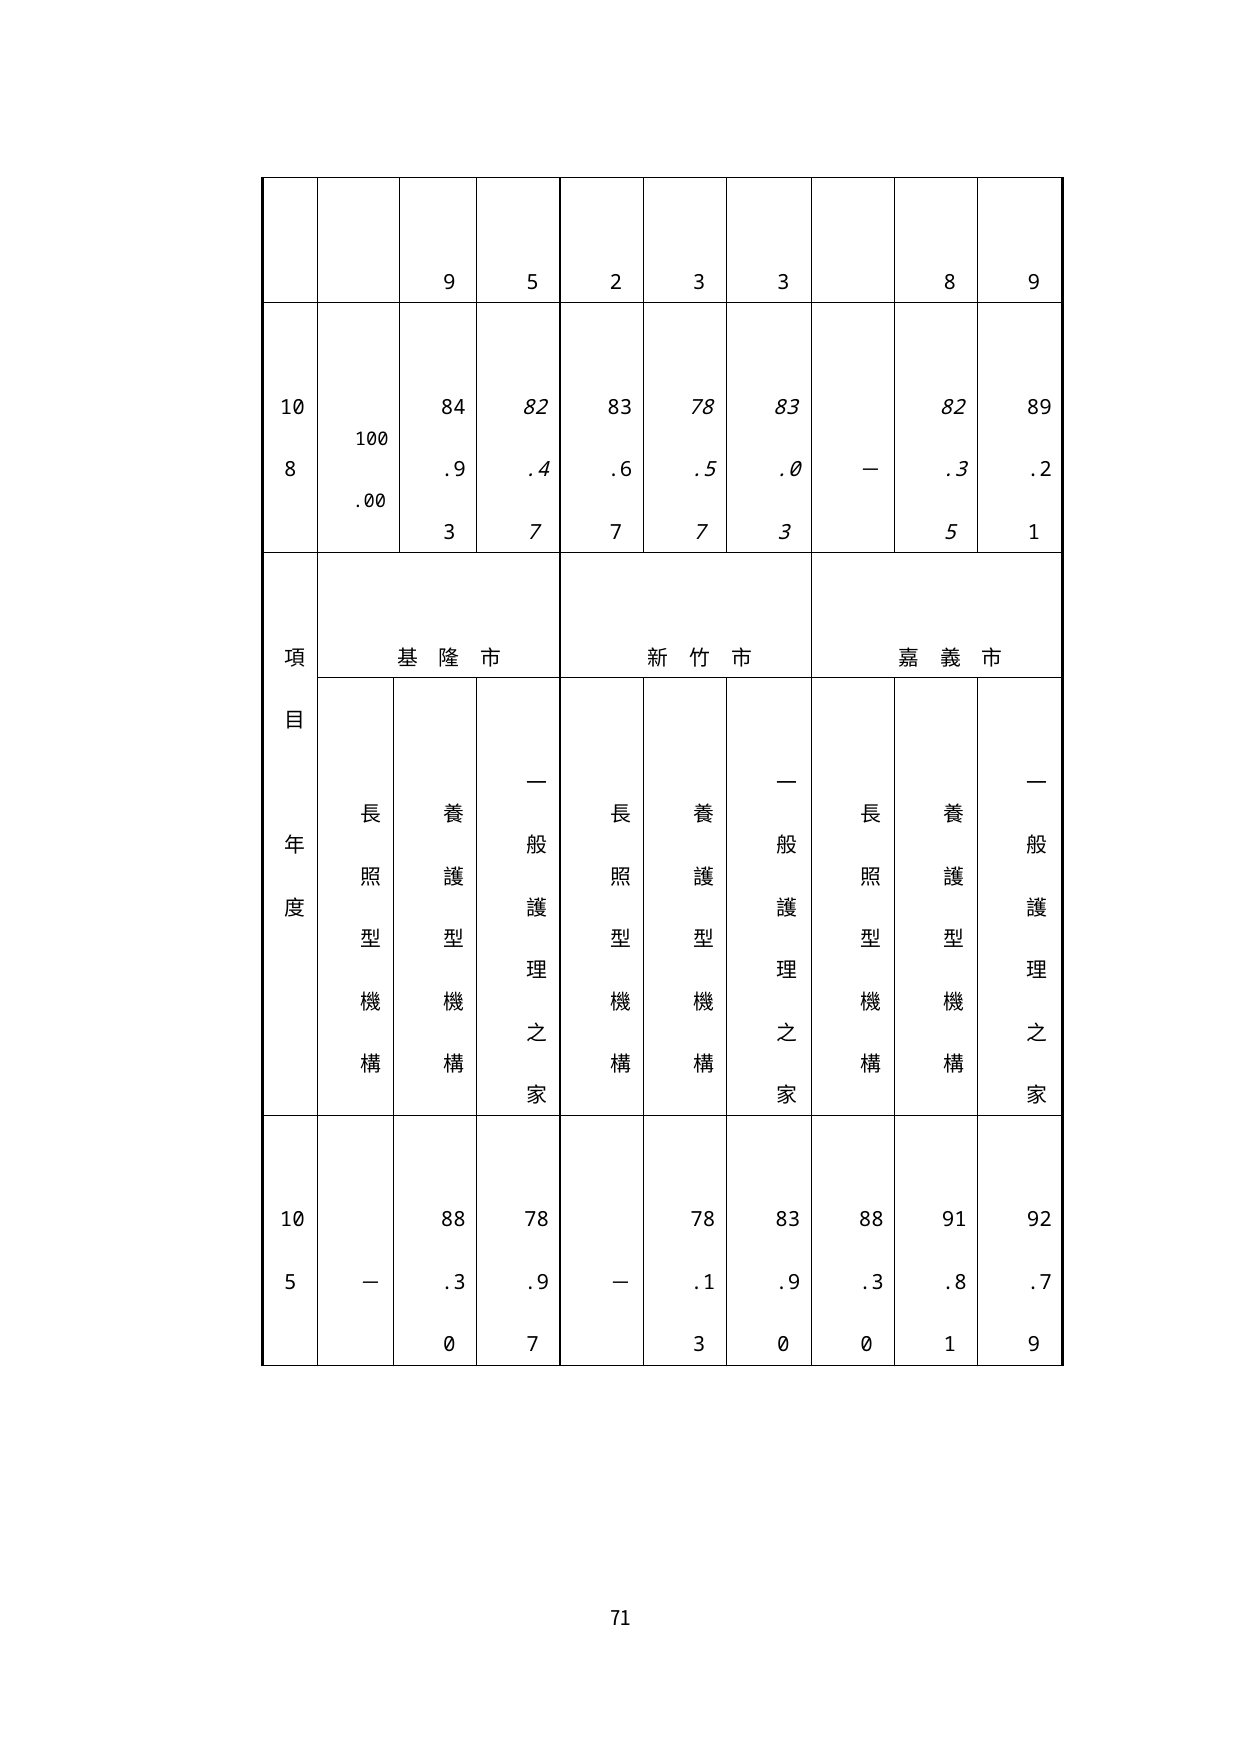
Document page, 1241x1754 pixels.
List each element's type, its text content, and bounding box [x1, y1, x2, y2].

table_cell 82.47 [477, 303, 559, 552]
table_cell 3 [644, 178, 726, 302]
table_cell － [318, 1116, 393, 1365]
table_cell 基隆市 [318, 553, 559, 677]
table_cell 92.79 [978, 1116, 1061, 1365]
table_cell 2 [561, 178, 643, 302]
table_cell 9 [400, 178, 476, 302]
table_cell 3 [727, 178, 811, 302]
table_cell 8 [895, 178, 977, 302]
table_cell 嘉義市 [812, 553, 1061, 677]
table_cell 89.21 [978, 303, 1061, 552]
table_cell 83.67 [561, 303, 643, 552]
table_cell 108 [264, 303, 317, 552]
table_cell 長照型機構 [318, 678, 393, 1115]
table_cell 84.93 [400, 303, 476, 552]
table_cell 項目 年度 [264, 553, 317, 1115]
table_cell － [561, 1116, 643, 1365]
table_cell 88.30 [812, 1116, 894, 1365]
table_cell 78.97 [477, 1116, 559, 1365]
table_cell 養護型機構 [895, 678, 977, 1115]
table_cell 78.57 [644, 303, 726, 552]
table_cell 105 [264, 1116, 317, 1365]
table_cell 新竹市 [561, 553, 811, 677]
table_cell 一般護理之家 [978, 678, 1061, 1115]
table_cell 83.90 [727, 1116, 811, 1365]
table_cell 9 [978, 178, 1061, 302]
table_cell 一般護理之家 [477, 678, 559, 1115]
table_cell 91.81 [895, 1116, 977, 1365]
table_cell 88.30 [394, 1116, 476, 1365]
table_cell － [812, 303, 894, 552]
table_cell 長照型機構 [561, 678, 643, 1115]
table_cell － [812, 178, 894, 302]
table_cell 養護型機構 [644, 678, 726, 1115]
table_cell 83.03 [727, 303, 811, 552]
table_cell 82.35 [895, 303, 977, 552]
table_cell [264, 178, 317, 302]
table_cell 一般護理之家 [727, 678, 811, 1115]
table_cell 78.13 [644, 1116, 726, 1365]
table_cell － [318, 178, 399, 302]
table_cell 5 [477, 178, 559, 302]
table_cell 100.00 [318, 303, 399, 552]
table_cell 養護型機構 [394, 678, 476, 1115]
table_cell 長照型機構 [812, 678, 894, 1115]
